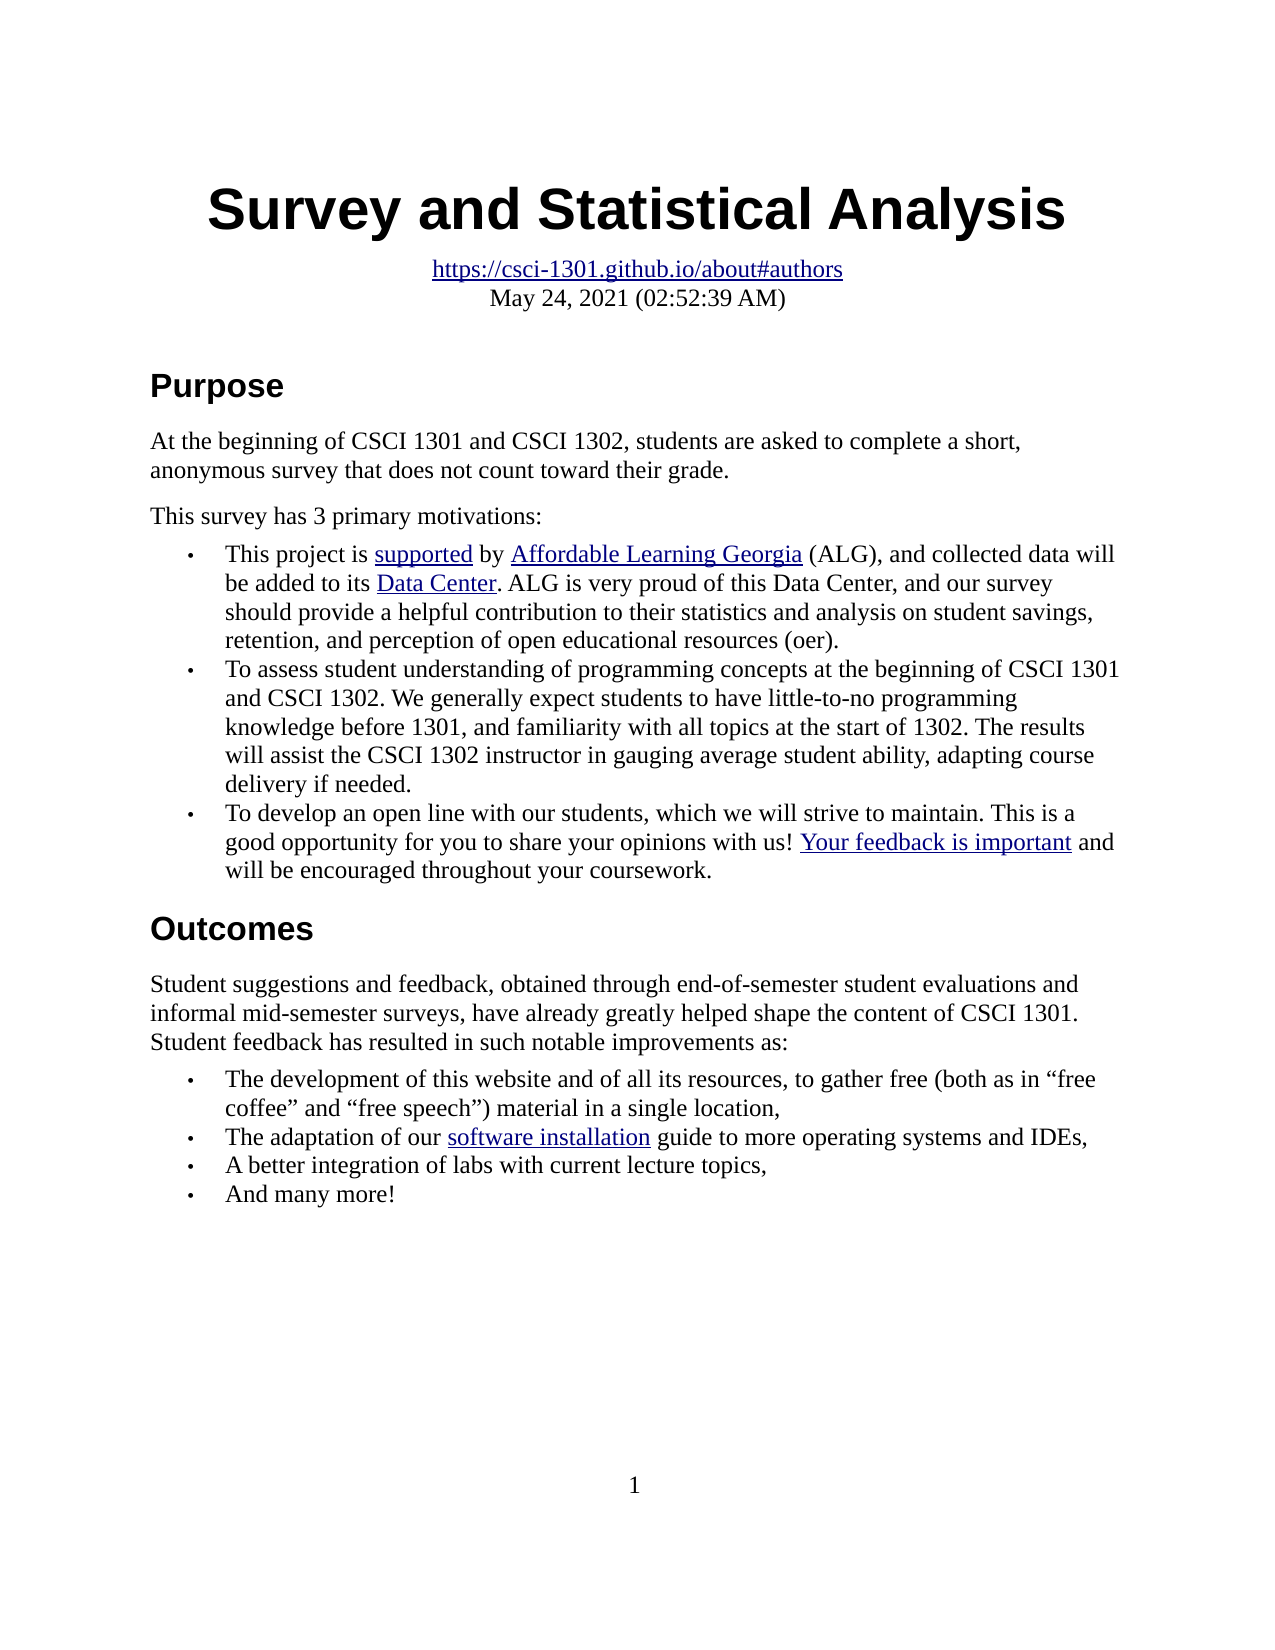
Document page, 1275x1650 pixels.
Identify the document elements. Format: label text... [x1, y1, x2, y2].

list And many more! [187, 1179, 1125, 1208]
list To develop an open line with our students, which we will strive to maintain. This is a good opportunity for you to share your opinions with us! Your feedback is important and will be encouraged throughout your coursework. [187, 798, 1125, 884]
text https://csci-1301.github.io/about#authors [150, 254, 1125, 283]
list To assess student understanding of programming concepts at the beginning of CSCI 1301 and CSCI 1302. We generally expect students to have little-to-no programming knowledge before 1301, and familiarity with all topics at the start of 1302. The results will assist the CSCI 1302 instructor in gauging average student ability, adapting course delivery if needed. [187, 654, 1125, 798]
text May 24, 2021 (02:52:39 AM) [150, 283, 1125, 312]
text At the beginning of CSCI 1301 and CSCI 1302, students are asked to complete a short, anonymous survey that does not count toward their grade. [150, 426, 1125, 483]
list This project is supported by Affordable Learning Georgia (ALG), and collected data will be added to its Data Center. ALG is very proud of this Data Center, and our survey should provide a helpful contribution to their statistics and analysis on student savings, retention, and perception of open educational resources (oer). [187, 539, 1125, 654]
text This survey has 3 primary motivations: [150, 501, 1125, 530]
list The development of this website and of all its resources, to gather free (both as in “free coffee” and “free speech”) material in a single location, [187, 1064, 1125, 1122]
subtitle Outcomes [150, 909, 1125, 948]
list The adaptation of our software installation guide to more operating systems and IDEs, [187, 1122, 1125, 1151]
title Survey and Statistical Analysis [150, 175, 1125, 242]
text Student suggestions and feedback, obtained through end-of-semester student evaluations and informal mid-semester surveys, have already greatly helped shape the content of CSCI 1301. Student feedback has resulted in such notable improvements as: [150, 969, 1125, 1055]
list A better integration of labs with current lecture topics, [187, 1151, 1125, 1179]
subtitle Purpose [150, 366, 1125, 404]
